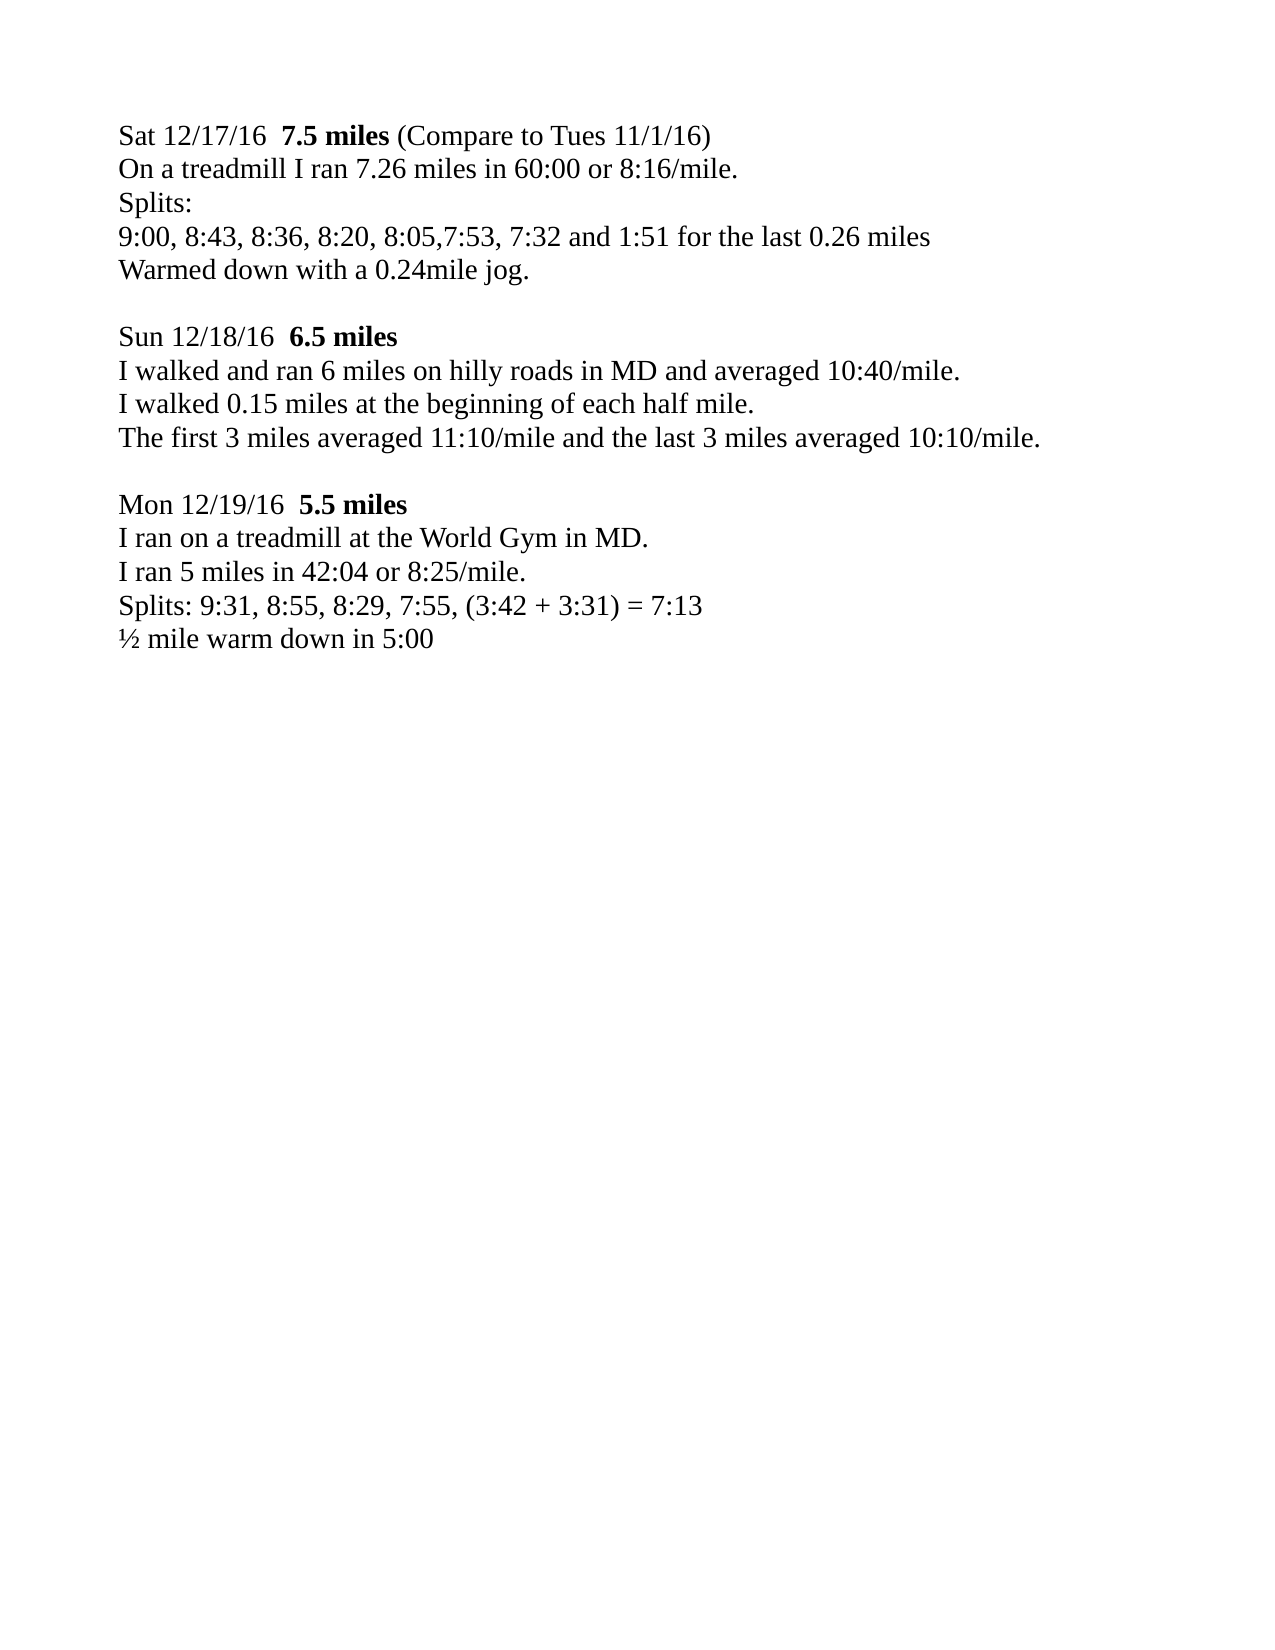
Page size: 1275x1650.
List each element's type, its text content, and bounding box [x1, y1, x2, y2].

text ½ mile warm down in 5:00 [118, 621, 1157, 655]
text Mon 12/19/16 5.5 miles [118, 487, 1157, 521]
text Sat 12/17/16 7.5 miles (Compare to Tues 11/1/16) [118, 118, 1157, 152]
text The first 3 miles averaged 11:10/mile and the last 3 miles averaged 10:10/mile. [118, 420, 1157, 453]
text I walked and ran 6 miles on hilly roads in MD and averaged 10:40/mile. [118, 353, 1157, 386]
text Warmed down with a 0.24mile jog. [118, 252, 1157, 286]
text On a treadmill I ran 7.26 miles in 60:00 or 8:16/mile. [118, 152, 1157, 185]
text I walked 0.15 miles at the beginning of each half mile. [118, 386, 1157, 420]
text Splits: 9:31, 8:55, 8:29, 7:55, (3:42 + 3:31) = 7:13 [118, 588, 1157, 621]
text Sun 12/18/16 6.5 miles [118, 319, 1157, 353]
text Splits: [118, 185, 1157, 219]
text I ran 5 miles in 42:04 or 8:25/mile. [118, 554, 1157, 588]
text I ran on a treadmill at the World Gym in MD. [118, 521, 1157, 554]
text 9:00, 8:43, 8:36, 8:20, 8:05,7:53, 7:32 and 1:51 for the last 0.26 miles [118, 219, 1157, 252]
